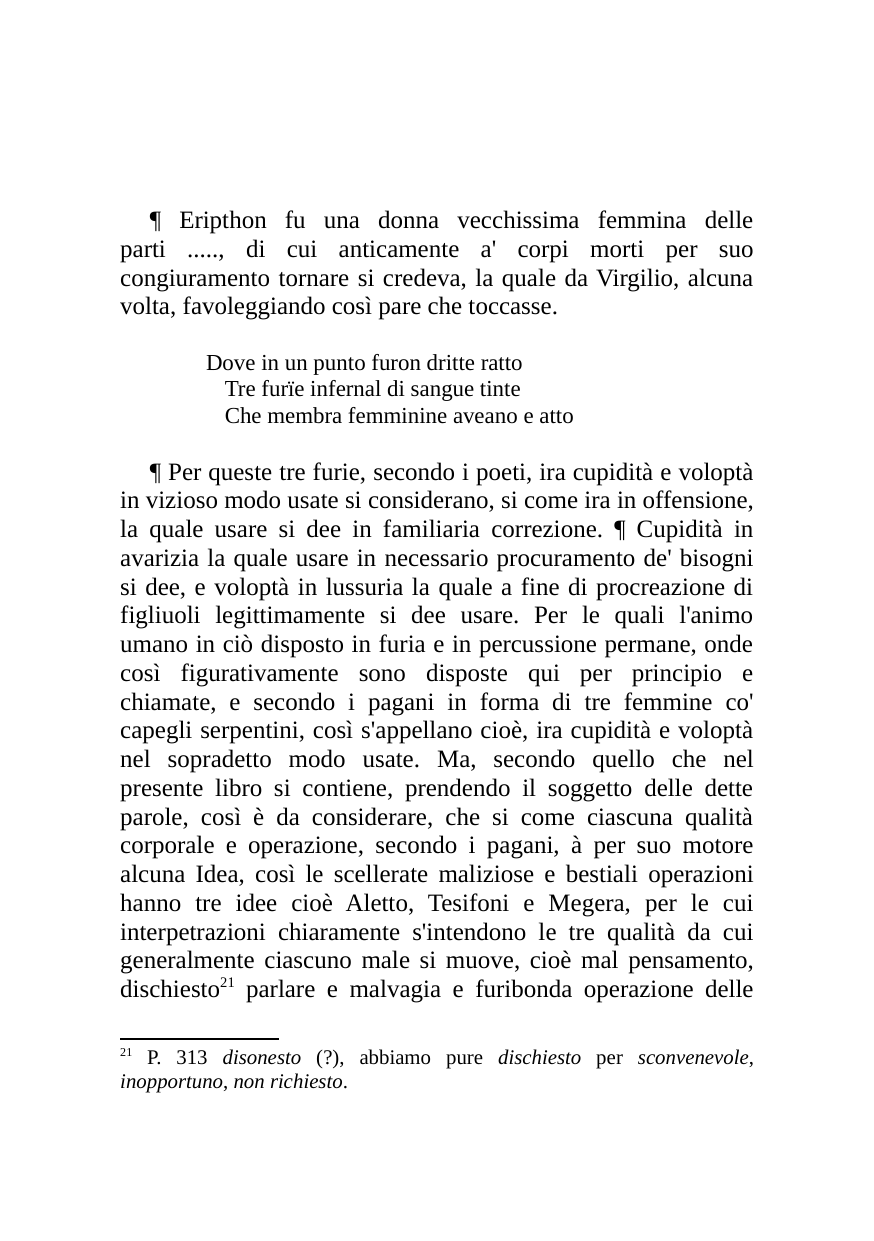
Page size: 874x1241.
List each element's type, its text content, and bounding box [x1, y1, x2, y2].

text Tre furïe infernal di sangue tinte [195, 375, 754, 402]
text Che membra femminine aveano e atto [195, 402, 754, 428]
text ¶ Per queste tre furie, secondo i poeti, ira cupidità e voloptà in vizioso modo usate si considerano, si come ira in offensione, la quale usare si dee in familiaria correzione. ¶ Cupidità in avarizia la quale usare in necessario procuramento de' bisogni si dee, e voloptà in lussuria la quale a fine di procreazione di figliuoli legittimamente si dee usare. Per le quali l'animo umano in ciò disposto in furia e in percussione permane, onde così figurativamente sono disposte qui per principio e chiamate, e secondo i pagani in forma di tre femmine co' capegli serpentini, così s'appellano cioè, ira cupidità e voloptà nel sopradetto modo usate. Ma, secondo quello che nel presente libro si contiene, prendendo il soggetto delle dette parole, così è da considerare, che si come ciascuna qualità corporale e operazione, secondo i pagani, à per suo motore alcuna Idea, così le scellerate maliziose e bestiali operazioni hanno tre idee cioè Aletto, Tesifoni e Megera, per le cui interpetrazioni chiaramente s'intendono le tre qualità da cui generalmente ciascuno male si muove, cioè mal pensamento, dischiesto parlare e malvagia e furibonda operazione delle [120, 457, 754, 1003]
text ¶ Eripthon fu una donna vecchissima femmina delle parti ....., di cui anticamente a' corpi morti per suo congiuramento tornare si credeva, la quale da Virgilio, alcuna volta, favoleggiando così pare che toccasse. [120, 205, 754, 320]
text Dove in un punto furon dritte ratto [176, 349, 754, 375]
text P. 313 disonesto (?), abbiamo pure dischiesto per sconvenevole, inopportuno, non richiesto. [120, 1045, 754, 1093]
